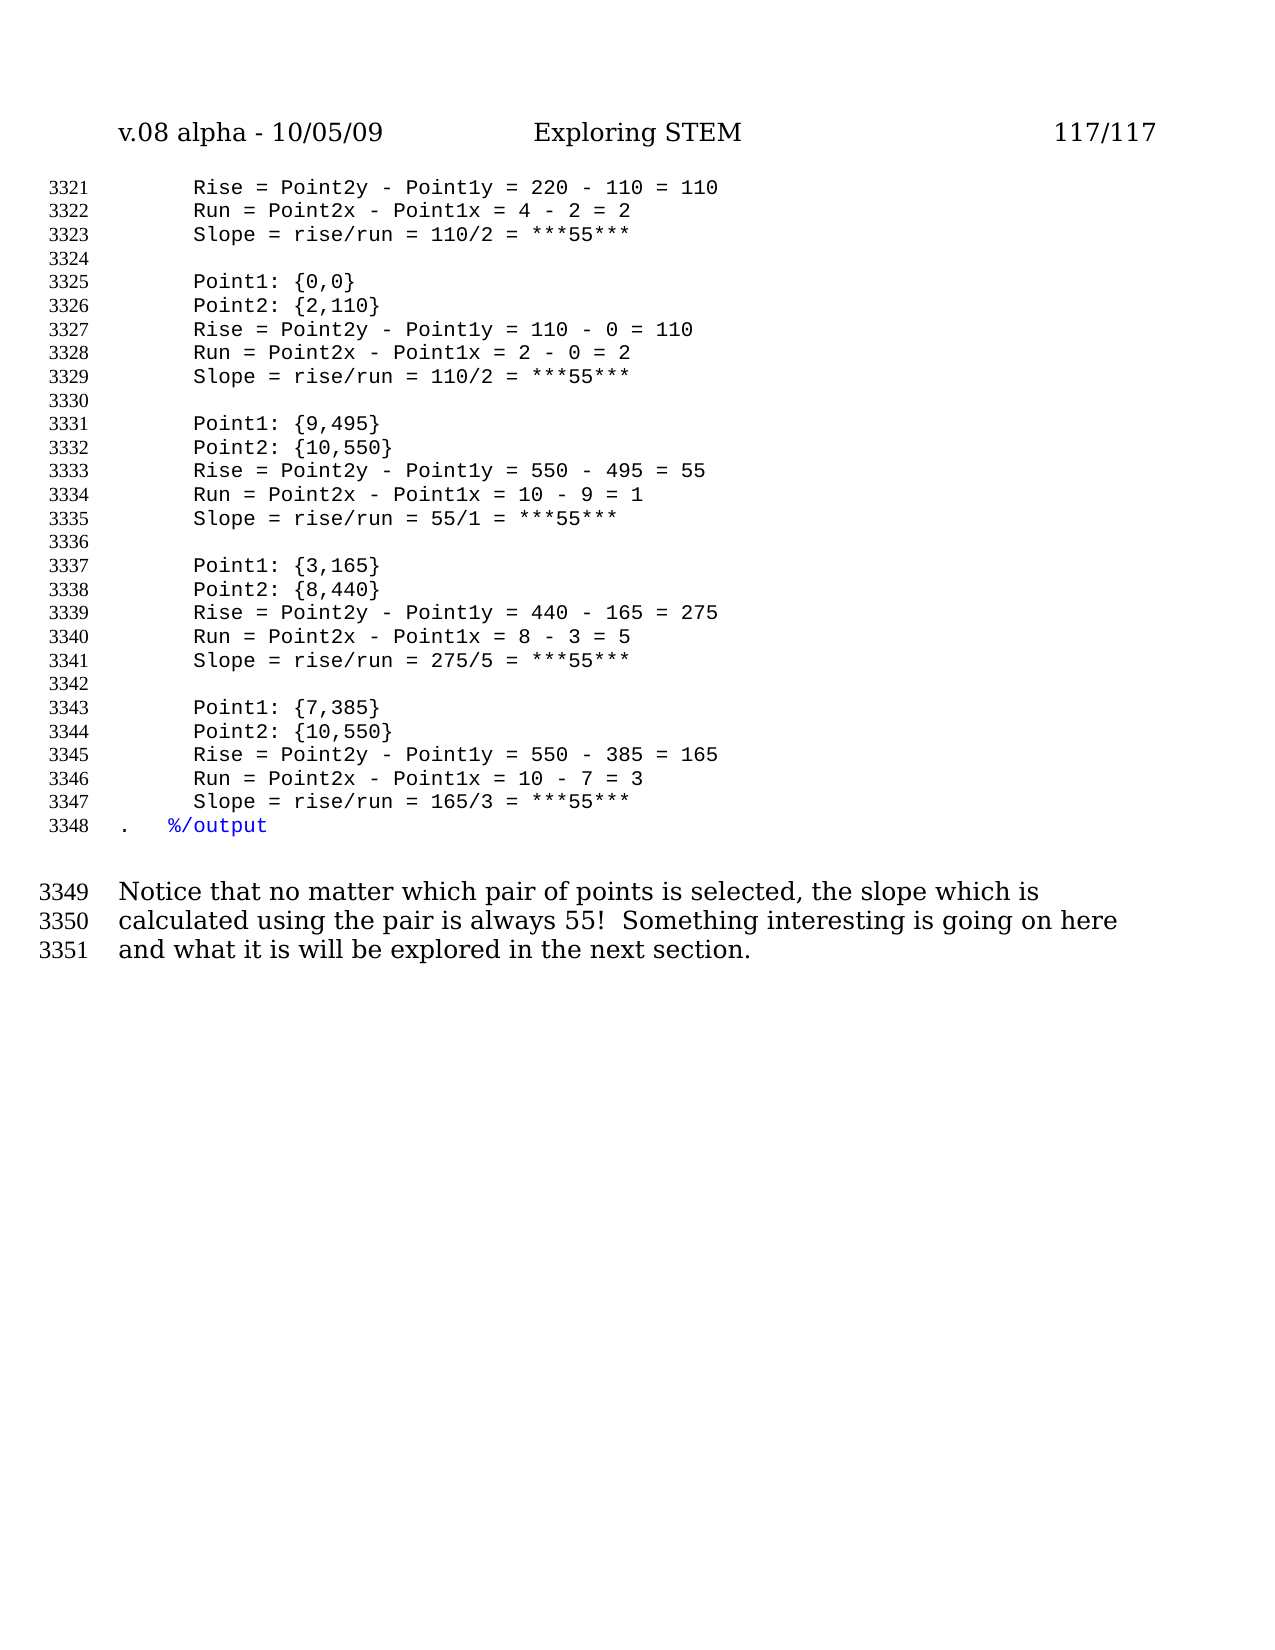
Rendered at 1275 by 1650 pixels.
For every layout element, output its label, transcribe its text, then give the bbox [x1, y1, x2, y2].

text Rise = Point2y - Point1y = 550 - 385 = 165 [118, 744, 1157, 768]
text Point2: {8,440} [118, 579, 1157, 602]
text Slope = rise/run = 275/5 = ***55*** [118, 650, 1157, 673]
text Rise = Point2y - Point1y = 110 - 0 = 110 [118, 319, 1157, 342]
text Notice that no matter which pair of points is selected, the slope which is calculated using the pair is always 55! Something interesting is going on here and what it is will be explored in the next section. [118, 877, 1157, 965]
text Rise = Point2y - Point1y = 220 - 110 = 110 [118, 177, 1157, 200]
text Run = Point2x - Point1x = 4 - 2 = 2 [118, 200, 1157, 224]
text Point1: {3,165} [118, 555, 1157, 579]
text Slope = rise/run = 110/2 = ***55*** [118, 366, 1157, 389]
text Slope = rise/run = 165/3 = ***55*** [118, 792, 1157, 815]
text Run = Point2x - Point1x = 8 - 3 = 5 [118, 626, 1157, 650]
text Point1: {7,385} [118, 697, 1157, 721]
text Slope = rise/run = 110/2 = ***55*** [118, 224, 1157, 248]
text Run = Point2x - Point1x = 2 - 0 = 2 [118, 342, 1157, 366]
text Point1: {9,495} [118, 413, 1157, 437]
text Point1: {0,0} [118, 271, 1157, 295]
text Point2: {2,110} [118, 295, 1157, 319]
text Rise = Point2y - Point1y = 550 - 495 = 55 [118, 461, 1157, 484]
text Run = Point2x - Point1x = 10 - 9 = 1 [118, 484, 1157, 508]
text Point2: {10,550} [118, 437, 1157, 461]
text . %/output [118, 815, 1157, 839]
text Point2: {10,550} [118, 721, 1157, 744]
text Rise = Point2y - Point1y = 440 - 165 = 275 [118, 602, 1157, 626]
text Slope = rise/run = 55/1 = ***55*** [118, 508, 1157, 531]
text Run = Point2x - Point1x = 10 - 7 = 3 [118, 768, 1157, 792]
